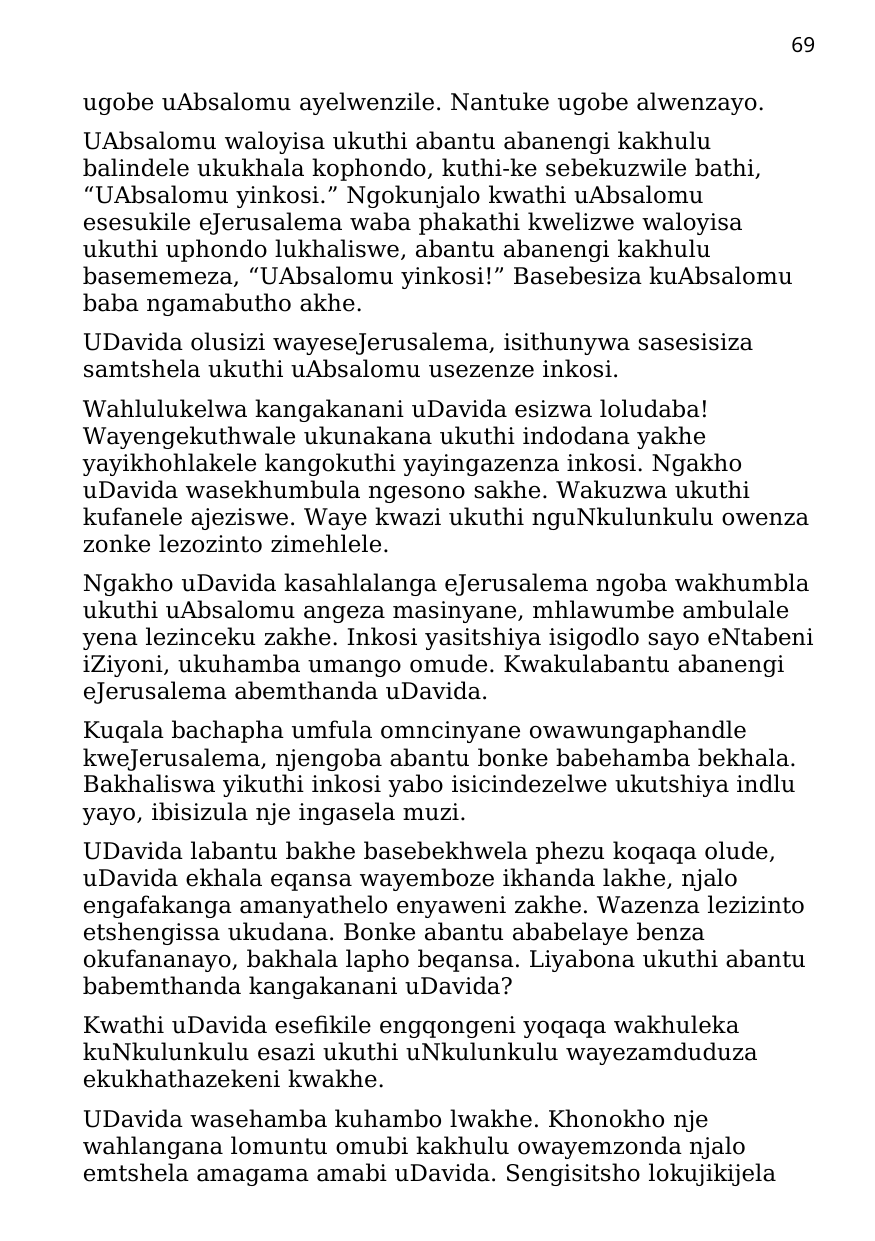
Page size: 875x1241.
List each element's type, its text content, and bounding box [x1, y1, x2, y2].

text UDavida olusizi wayeseJerusalema, isithunywa sasesisiza samtshela ukuthi uAbsalomu usezenze inkosi. [83, 329, 815, 383]
text Ngakho uDavida kasahlalanga eJerusalema ngoba wakhumbla ukuthi uAbsalomu angeza masinyane, mhlawumbe ambulale yena lezinceku zakhe. Inkosi yasitshiya isigodlo sayo eNtabeni iZiyoni, ukuhamba umango omude. Kwakulabantu abanengi eJerusalema abemthanda uDavida. [83, 570, 815, 705]
text Kwathi uDavida esefikile engqongeni yoqaqa wakhuleka kuNkulunkulu esazi ukuthi uNkulunkulu wayezamduduza ekukhathazekeni kwakhe. [83, 1012, 815, 1093]
text Wahlulukelwa kangakanani uDavida esizwa loludaba! Wayengekuthwale ukunakana ukuthi indodana yakhe yayikhohlakele kangokuthi yayingazenza inkosi. Ngakho uDavida wasekhumbula ngesono sakhe. Wakuzwa ukuthi kufanele ajeziswe. Waye kwazi ukuthi nguNkulunkulu owenza zonke lezozinto zimehlele. [83, 396, 815, 558]
text UDavida wasehamba kuhambo lwakhe. Khonokho nje wahlangana lomuntu omubi kakhulu owayemzonda njalo emtshela amagama amabi uDavida. Sengisitsho lokujikijela [83, 1106, 815, 1187]
text ugobe uAbsalomu ayelwenzile. Nantuke ugobe alwenzayo. [83, 88, 815, 115]
text UDavida labantu bakhe basebekhwela phezu koqaqa olude, uDavida ekhala eqansa wayemboze ikhanda lakhe, njalo engafakanga amanyathelo enyaweni zakhe. Wazenza lezizinto etshengissa ukudana. Bonke abantu ababelaye benza okufananayo, bakhala lapho beqansa. Liyabona ukuthi abantu babemthanda kangakanani uDavida? [83, 838, 815, 1000]
text UAbsalomu waloyisa ukuthi abantu abanengi kakhulu balindele ukukhala kophondo, kuthi-ke sebekuzwile bathi, “UAbsalomu yinkosi.” Ngokunjalo kwathi uAbsalomu esesukile eJerusalema waba phakathi kwelizwe waloyisa ukuthi uphondo lukhaliswe, abantu abanengi kakhulu basememeza, “UAbsalomu yinkosi!” Basebesiza kuAbsalomu baba ngamabutho akhe. [83, 128, 815, 317]
text Kuqala bachapha umfula omncinyane owawungaphandle kweJerusalema, njengoba abantu bonke babehamba bekhala. Bakhaliswa yikuthi inkosi yabo isicindezelwe ukutshiya indlu yayo, ibisizula nje ingasela muzi. [83, 717, 815, 825]
